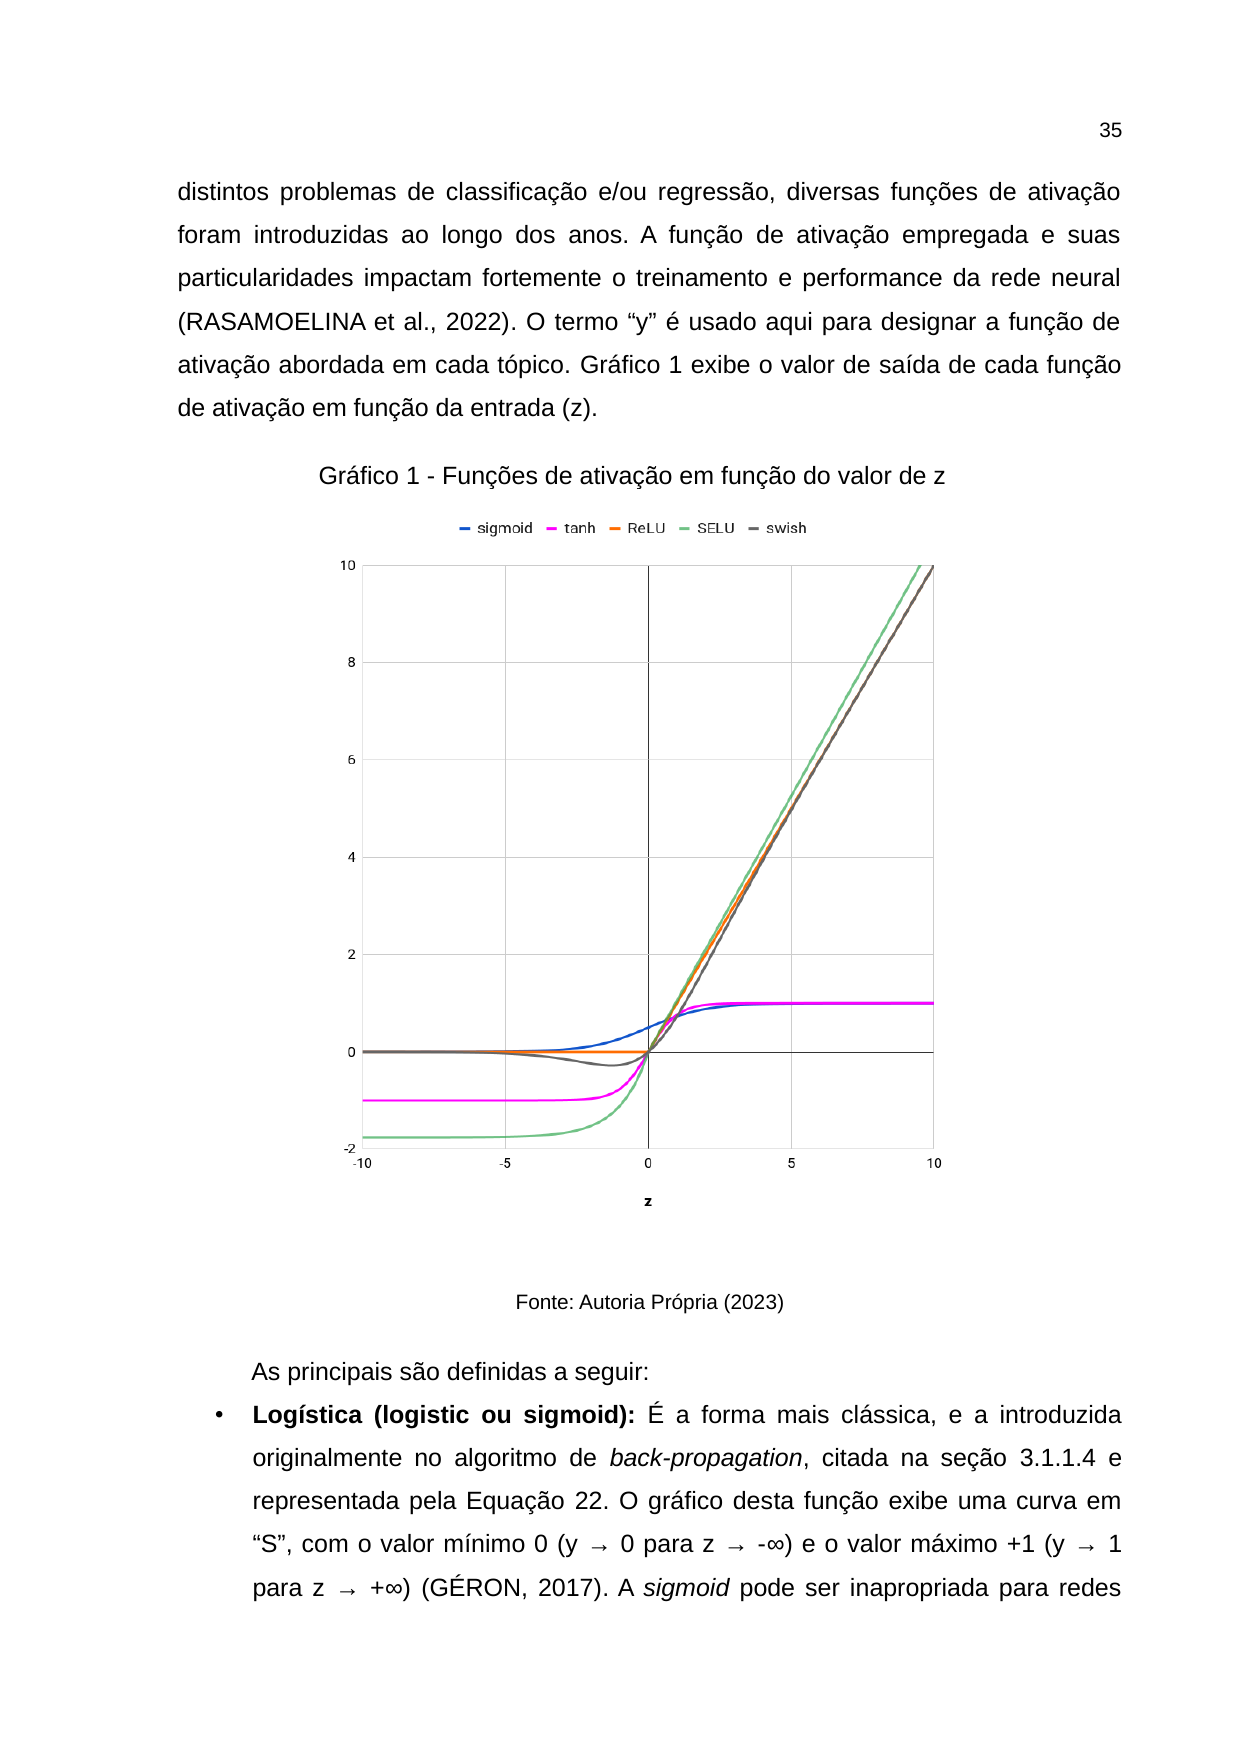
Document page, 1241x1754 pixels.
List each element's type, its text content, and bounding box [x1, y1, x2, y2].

text distintos problemas de classificação e/ou regressão, diversas funções de ativação foram introduzidas ao longo dos anos. A função de ativação empregada e suas particularidades impactam fortemente o treinamento e performance da rede neural (RASAMOELINA et al., 2022). O termo “y” é usado aqui para designar a função de ativação abordada em cada tópico. Gráfico 1 exibe o valor de saída de cada função de ativação em função da entrada (z). [177, 177, 1122, 421]
picture [298, 489, 967, 1240]
text Gráfico 1 - Funções de ativação em função do valor de z [281, 461, 984, 489]
text Fonte: Autoria Própria (2023) [177, 1290, 1122, 1314]
text As principais são definidas a seguir: [177, 1357, 1122, 1386]
list Logística (logistic ou sigmoid): É a forma mais clássica, e a introduzida originalmente no algoritmo de back-propagation, citada na seção 3.1.1.4 e representada pela Equação 22. O gráfico desta função exibe uma curva em “S”, com o valor mínimo 0 (y → 0 para z → -∞) e o valor máximo +1 (y → 1 para z → +∞) (GÉRON, 2017). A sigmoid pode ser inapropriada para redes [215, 1400, 1122, 1601]
